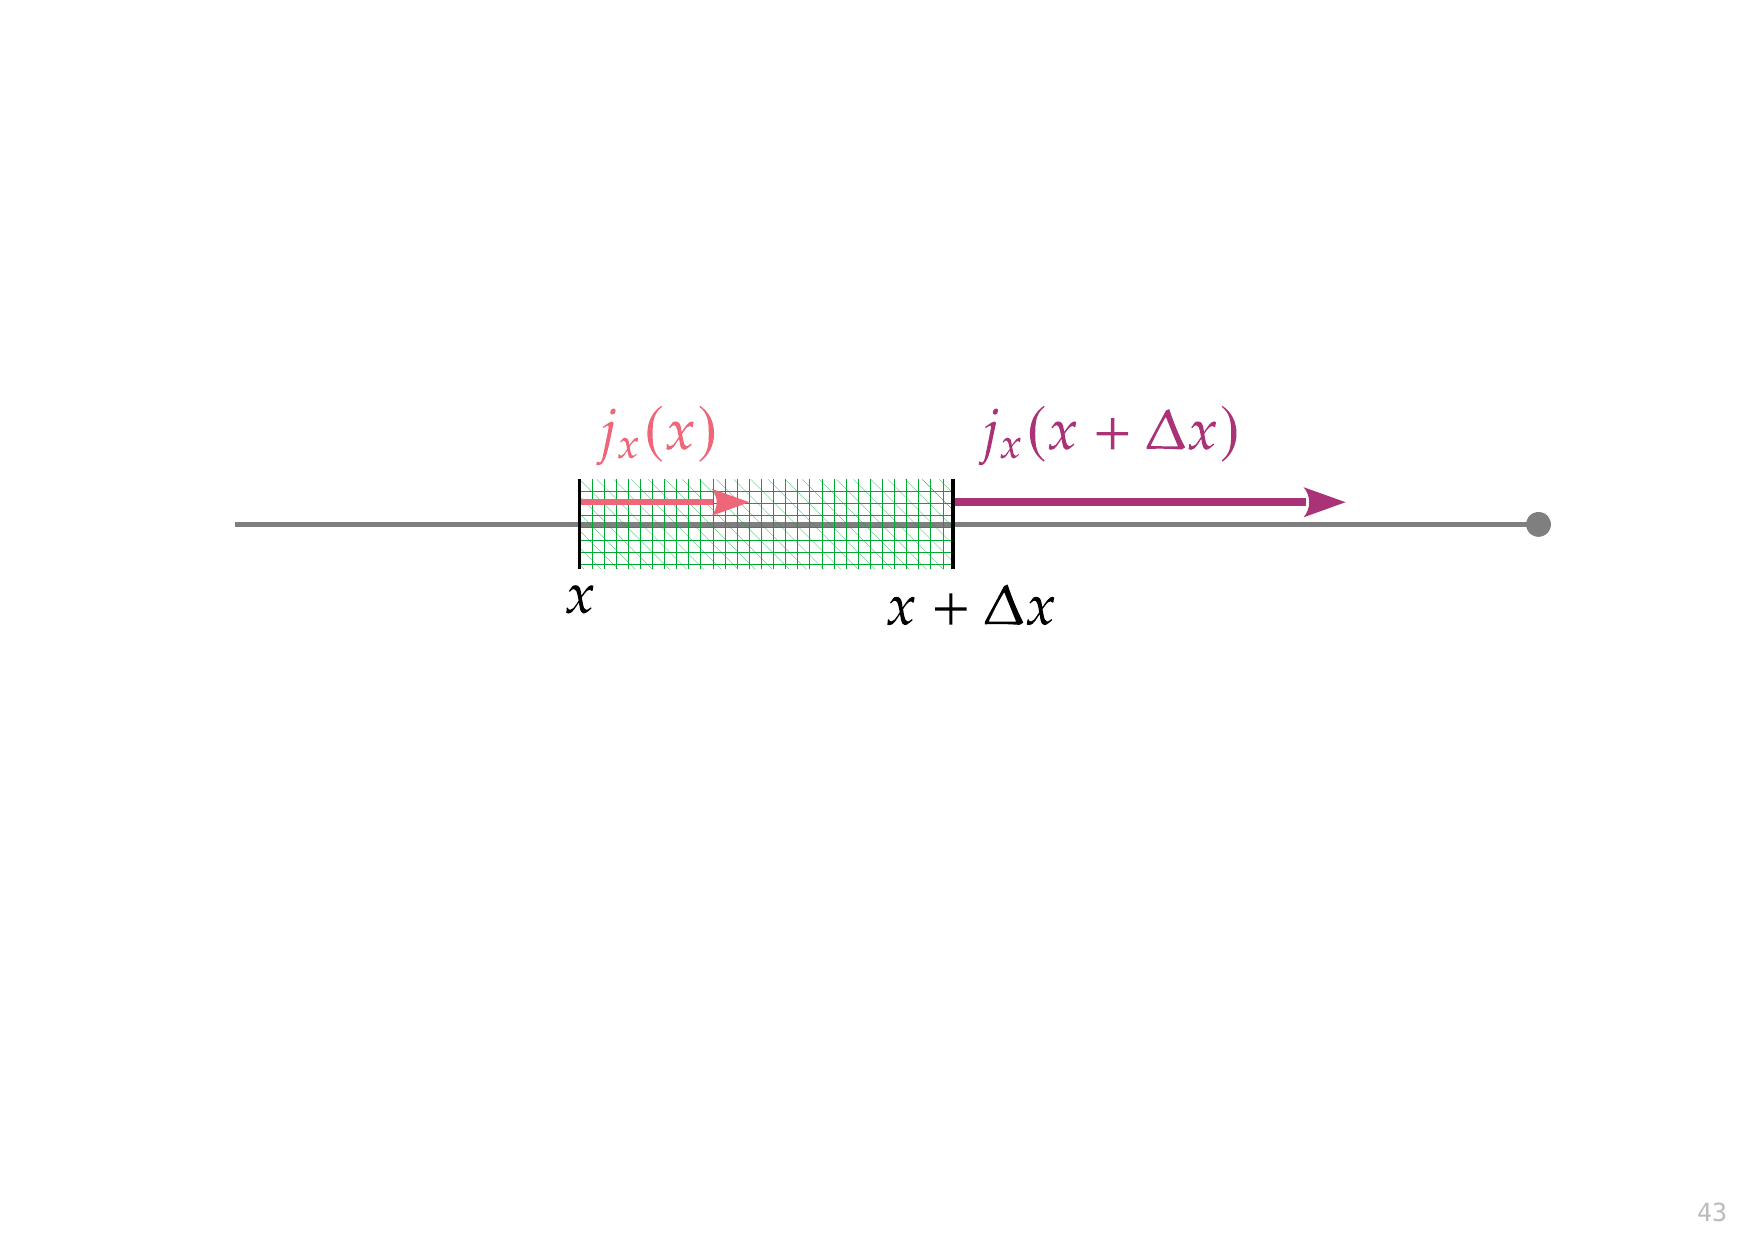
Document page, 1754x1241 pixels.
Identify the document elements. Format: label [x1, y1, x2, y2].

text_box [566, 585, 594, 614]
text_box [666, 421, 694, 450]
text_box [699, 405, 715, 462]
text_box [610, 408, 616, 415]
text_box [596, 421, 614, 466]
text_box [1048, 421, 1077, 450]
text_box [984, 584, 1024, 625]
text_box [935, 593, 967, 625]
text_box [1029, 405, 1045, 462]
text_box [579, 479, 951, 570]
text_box [887, 596, 915, 626]
text_box [1146, 409, 1185, 450]
text_box [1096, 418, 1129, 450]
text_box [1221, 405, 1237, 462]
text_box [618, 437, 639, 459]
text_box [647, 405, 663, 462]
text_box [1026, 596, 1055, 626]
text_box [1188, 421, 1217, 450]
text_box [1000, 437, 1021, 459]
text_box [978, 421, 997, 466]
text_box [992, 408, 999, 415]
